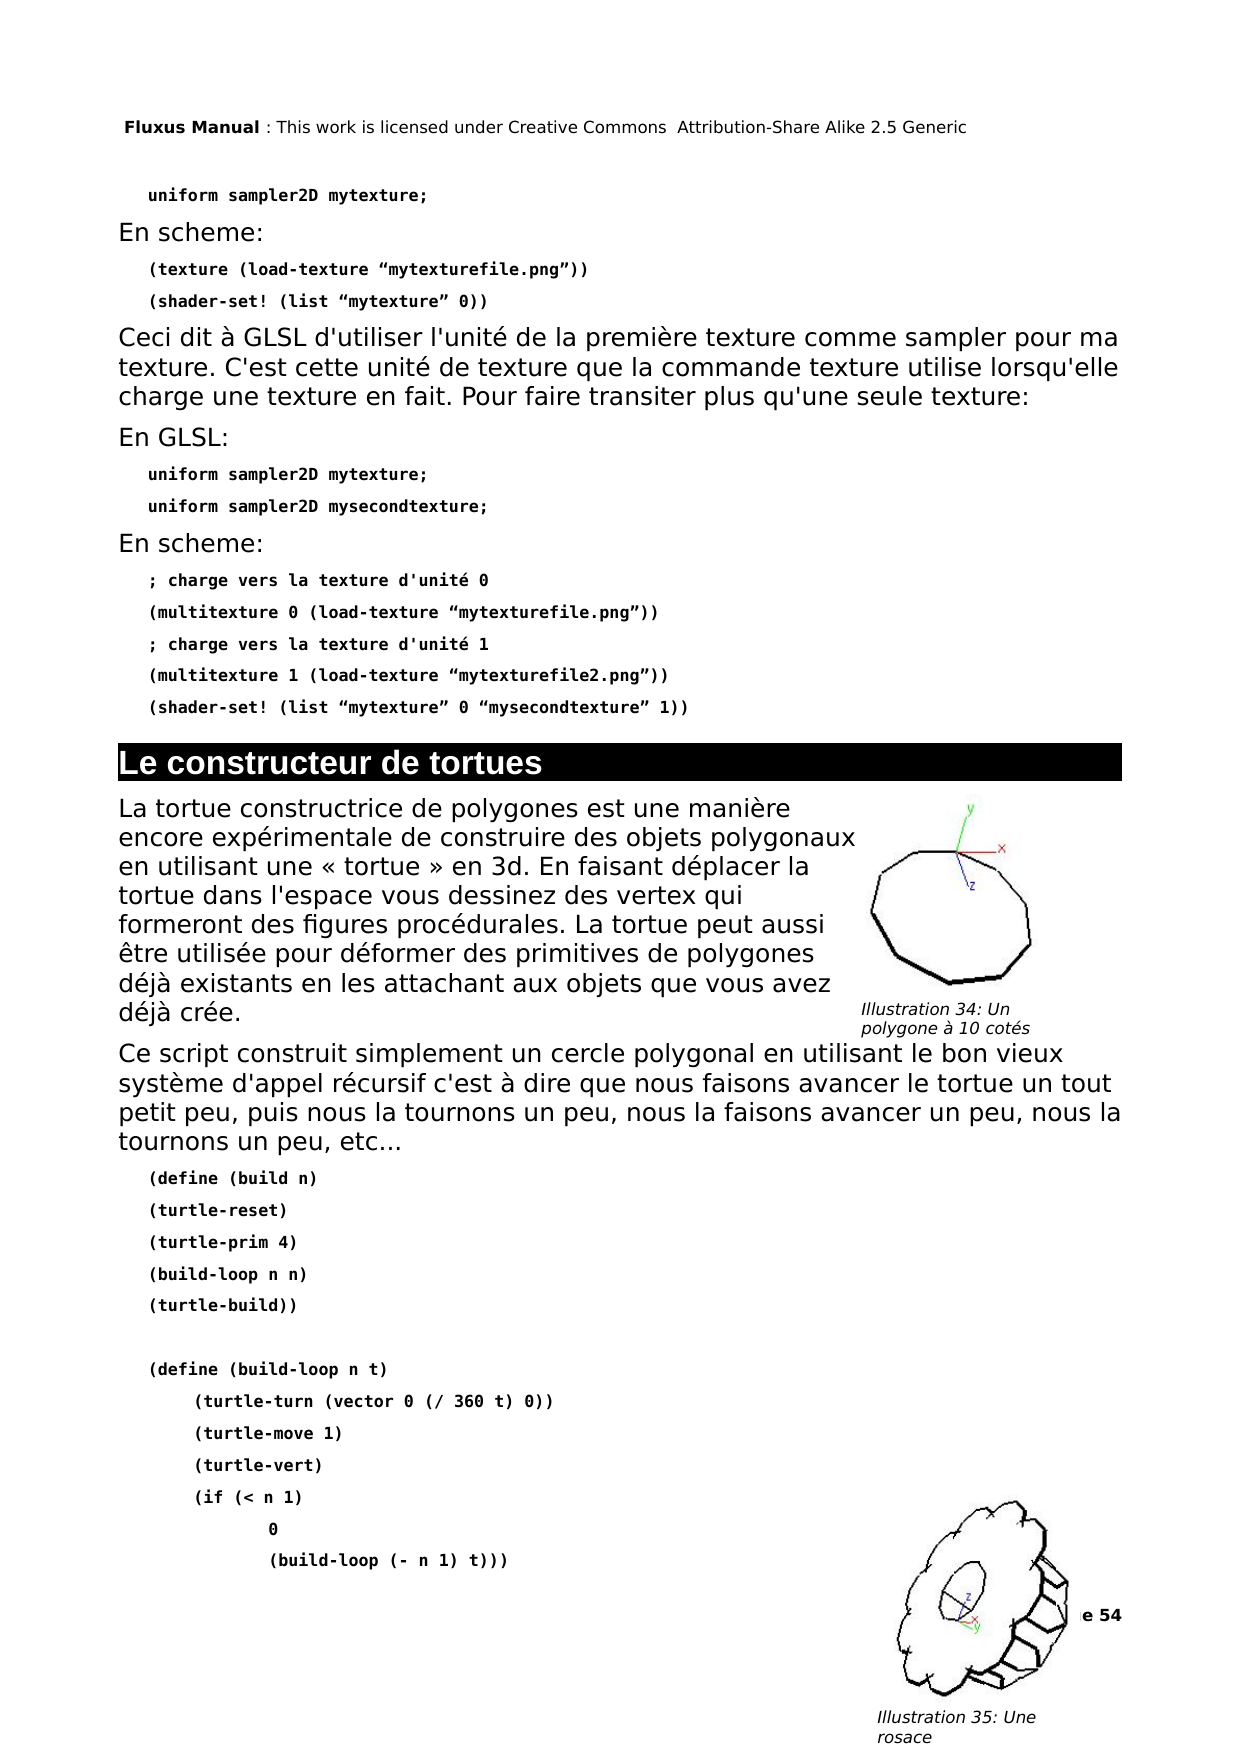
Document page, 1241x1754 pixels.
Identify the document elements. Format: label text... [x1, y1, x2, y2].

text Ce script construit simplement un cercle polygonal en utilisant le bon vieux système d'appel récursif c'est à dire que nous faisons avancer le tortue un tout petit peu, puis nous la tournons un peu, nous la faisons avancer un peu, nous la tournons un peu, etc... [118, 1039, 1122, 1156]
text En scheme: [118, 218, 1122, 247]
text (shader-set! (list “mytexture” 0 “mysecondtexture” 1)) [148, 698, 1122, 718]
text (turtle-turn (vector 0 (/ 360 t) 0)) [148, 1392, 1122, 1411]
text ; charge vers la texture d'unité 0 [148, 571, 1122, 590]
text uniform sampler2D mysecondtexture; [148, 497, 1122, 517]
text (build-loop n n) [148, 1264, 1122, 1284]
text (turtle-reset) [148, 1201, 1122, 1220]
text La tortue constructrice de polygones est une manière encore expérimentale de construire des objets polygonaux en utilisant une « tortue » en 3d. En faisant déplacer la tortue dans l'espace vous dessinez des vertex qui formeront des figures procédurales. La tortue peut aussi être utilisée pour déformer des primitives de polygones déjà existants en les attachant aux objets que vous avez déjà crée. [118, 794, 861, 1027]
text [1081, 1519, 1122, 1539]
text En GLSL: [118, 424, 1122, 453]
text (define (build n) [148, 1169, 1122, 1188]
text (texture (load-texture “mytexturefile.png”)) [148, 260, 1122, 279]
text (multitexture 1 (load-texture “mytexturefile2.png”)) [148, 666, 1122, 686]
text Illustration 35: Une rosace [877, 1709, 1080, 1747]
picture [857, 794, 1045, 1000]
text (define (build-loop n t) [148, 1360, 1122, 1379]
text (turtle-prim 4) [148, 1232, 1122, 1252]
text uniform sampler2D mytexture; [148, 186, 1122, 206]
text [1081, 1487, 1122, 1507]
text (if (< n 1) [148, 1487, 877, 1507]
picture [877, 1486, 1081, 1709]
text (turtle-vert) [148, 1456, 1122, 1475]
text [877, 1474, 1080, 1486]
text 0 [148, 1519, 877, 1539]
text (turtle-move 1) [148, 1424, 1122, 1443]
text (shader-set! (list “mytexture” 0)) [148, 292, 1122, 311]
text En scheme: [118, 529, 1122, 558]
text (turtle-build)) [148, 1296, 1122, 1316]
text (build-loop (- n 1) t))) [148, 1551, 877, 1571]
text [1081, 1551, 1122, 1571]
text ; charge vers la texture d'unité 1 [148, 634, 1122, 654]
text [877, 1747, 1080, 1754]
text uniform sampler2D mytexture; [148, 465, 1122, 485]
text Ceci dit à GLSL d'utiliser l'unité de la première texture comme sampler pour ma texture. C'est cette unité de texture que la commande texture utilise lorsqu'elle charge une texture en fait. Pour faire transiter plus qu'une seule texture: [118, 324, 1122, 411]
subtitle Le constructeur de tortues [118, 743, 1122, 781]
text (multitexture 0 (load-texture “mytexturefile.png”)) [148, 603, 1122, 622]
text Illustration 34: Un polygone à 10 cotés [861, 1000, 1044, 1038]
text [1044, 794, 1122, 1027]
